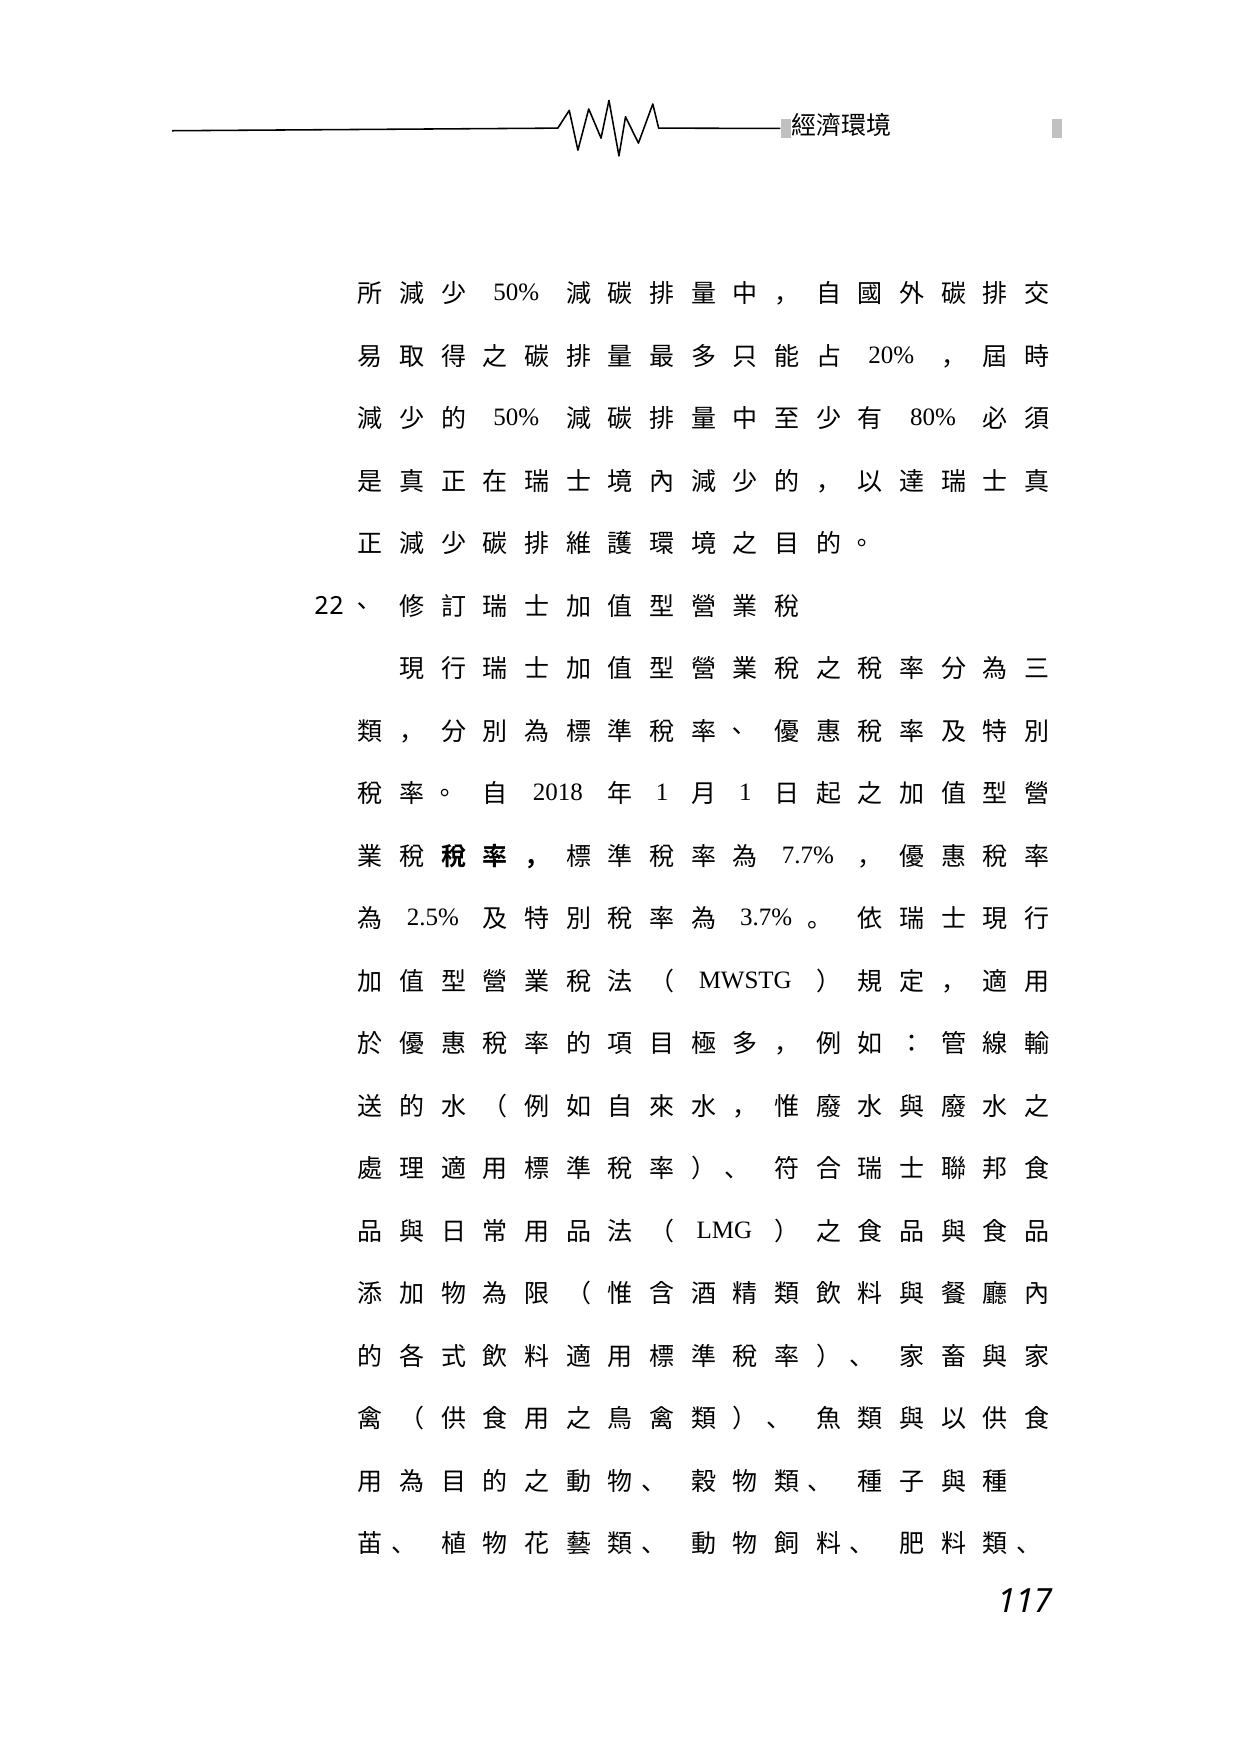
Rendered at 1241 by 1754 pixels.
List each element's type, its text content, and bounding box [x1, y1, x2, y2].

text 所減少50%減碳排量中，自國外碳排交易取得之碳排量最多只能占20%，屆時減少的50%減碳排量中至少有80%必須是真正在瑞士境內減少的，以達瑞士真正減少碳排維護環境之目的。 [330, 250, 1058, 563]
text 現行瑞士加值型營業稅之稅率分為三類，分別為標準稅率、優惠稅率及特別稅率。自2018年1月1日起之加值型營業稅稅率，標準稅率為7.7%，優惠稅率為2.5%及特別稅率為3.7%。依瑞士現行加值型營業稅法（MWSTG）規定，適用於優惠稅率的項目極多，例如：管線輸送的水（例如自來水，惟廢水與廢水之處理適用標準稅率）、符合瑞士聯邦食品與日常用品法（LMG）之食品與食品添加物為限（惟含酒精類飲料與餐廳內的各式飲料適用標準稅率）、家畜與家禽（供食用之鳥禽類）、魚類與以供食用為目的之動物、穀物類、種子與種苖、植物花藝類、動物飼料、肥料類、 [330, 625, 1058, 1563]
text 22、修訂瑞士加值型營業稅 [281, 563, 1058, 625]
